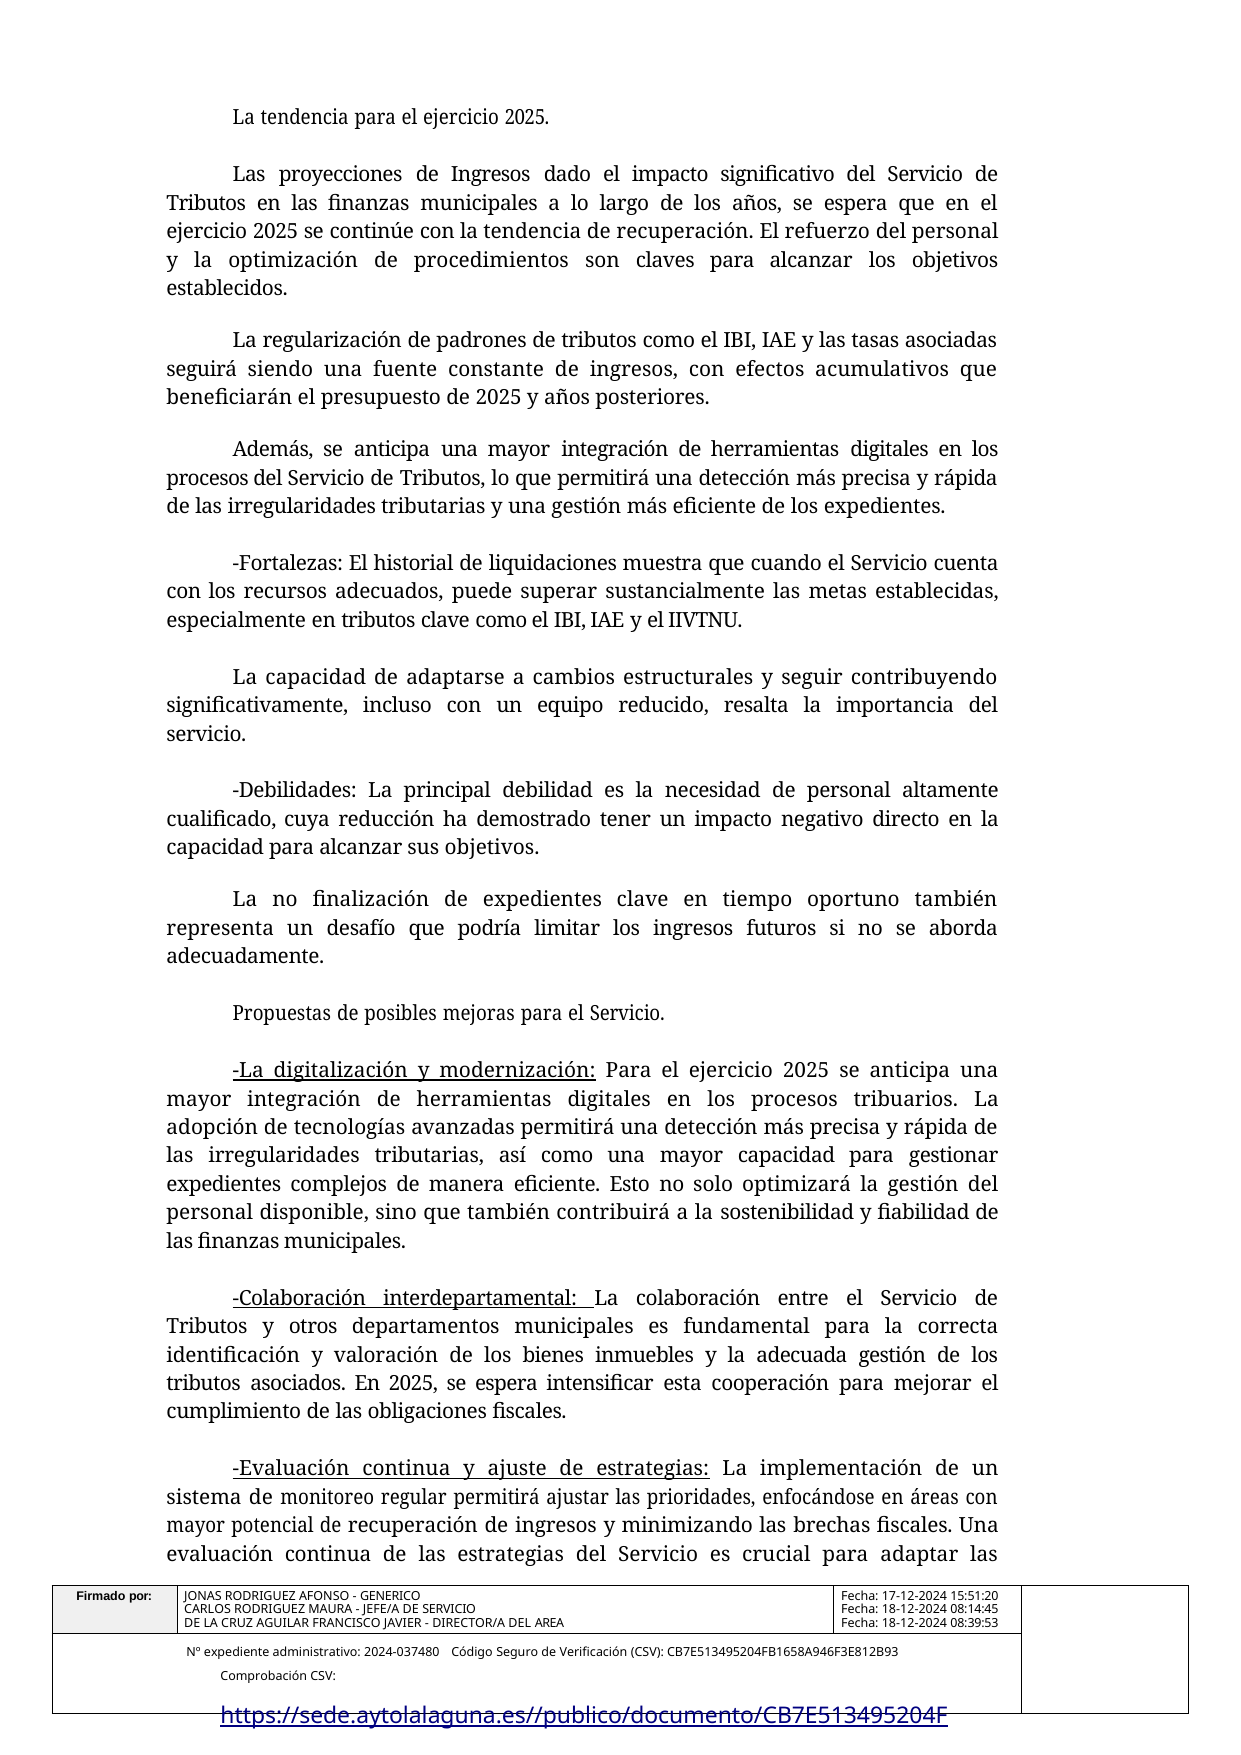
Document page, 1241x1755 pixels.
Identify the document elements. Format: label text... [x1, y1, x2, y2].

text Propuestas de posibles mejoras para el Servicio. [232, 998, 1196, 1027]
text -La digitalización y modernización: Para el ejercicio 2025 se anticipa una mayor integración de herramientas digitales en los procesos tribuarios. La adopción de tecnologías avanzadas permitirá una detección más precisa y rápida de las irregularidades tributarias, así como una mayor capacidad para gestionar expedientes complejos de manera eficiente. Esto no solo optimizará la gestión del personal disponible, sino que también contribuirá a la sostenibilidad y fiabilidad de las finanzas municipales. [166, 1055, 999, 1254]
text La no finalización de expedientes clave en tiempo oportuno también representa un desafío que podría limitar los ingresos futuros si no se aborda adecuadamente. [166, 884, 998, 970]
text -Colaboración interdepartamental: La colaboración entre el Servicio de Tributos y otros departamentos municipales es fundamental para la correcta identificación y valoración de los bienes inmuebles y la adecuada gestión de los tributos asociados. En 2025, se espera intensificar esta cooperación para mejorar el cumplimiento de las obligaciones fiscales. [166, 1283, 999, 1425]
text -Debilidades: La principal debilidad es la necesidad de personal altamente cualificado, cuya reducción ha demostrado tener un impacto negativo directo en la capacidad para alcanzar sus objetivos. [166, 776, 999, 861]
text -Evaluación continua y ajuste de estrategias: La implementación de un sistema de monitoreo regular permitirá ajustar las prioridades, enfocándose en áreas con mayor potencial de recuperación de ingresos y minimizando las brechas fiscales. Una evaluación continua de las estrategias del Servicio es crucial para adaptar las [166, 1453, 999, 1567]
text La regularización de padrones de tributos como el IBI, IAE y las tasas asociadas seguirá siendo una fuente constante de ingresos, con efectos acumulativos que beneficiarán el presupuesto de 2025 y años posteriores. [166, 325, 998, 411]
text Además, se anticipa una mayor integración de herramientas digitales en los procesos del Servicio de Tributos, lo que permitirá una detección más precisa y rápida de las irregularidades tributarias y una gestión más eficiente de los expedientes. [166, 434, 999, 519]
text La capacidad de adaptarse a cambios estructurales y seguir contribuyendo significativamente, incluso con un equipo reducido, resalta la importancia del servicio. [166, 662, 998, 747]
text La tendencia para el ejercicio 2025. [232, 102, 1196, 131]
text -Fortalezas: El historial de liquidaciones muestra que cuando el Servicio cuenta con los recursos adecuados, puede superar sustancialmente las metas establecidas, especialmente en tributos clave como el IBI, IAE y el IIVTNU. [166, 548, 999, 633]
text Las proyecciones de Ingresos dado el impacto significativo del Servicio de Tributos en las finanzas municipales a lo largo de los años, se espera que en el ejercicio 2025 se continúe con la tendencia de recuperación. El refuerzo del personal y la optimización de procedimientos son claves para alcanzar los objetivos establecidos. [166, 159, 999, 302]
